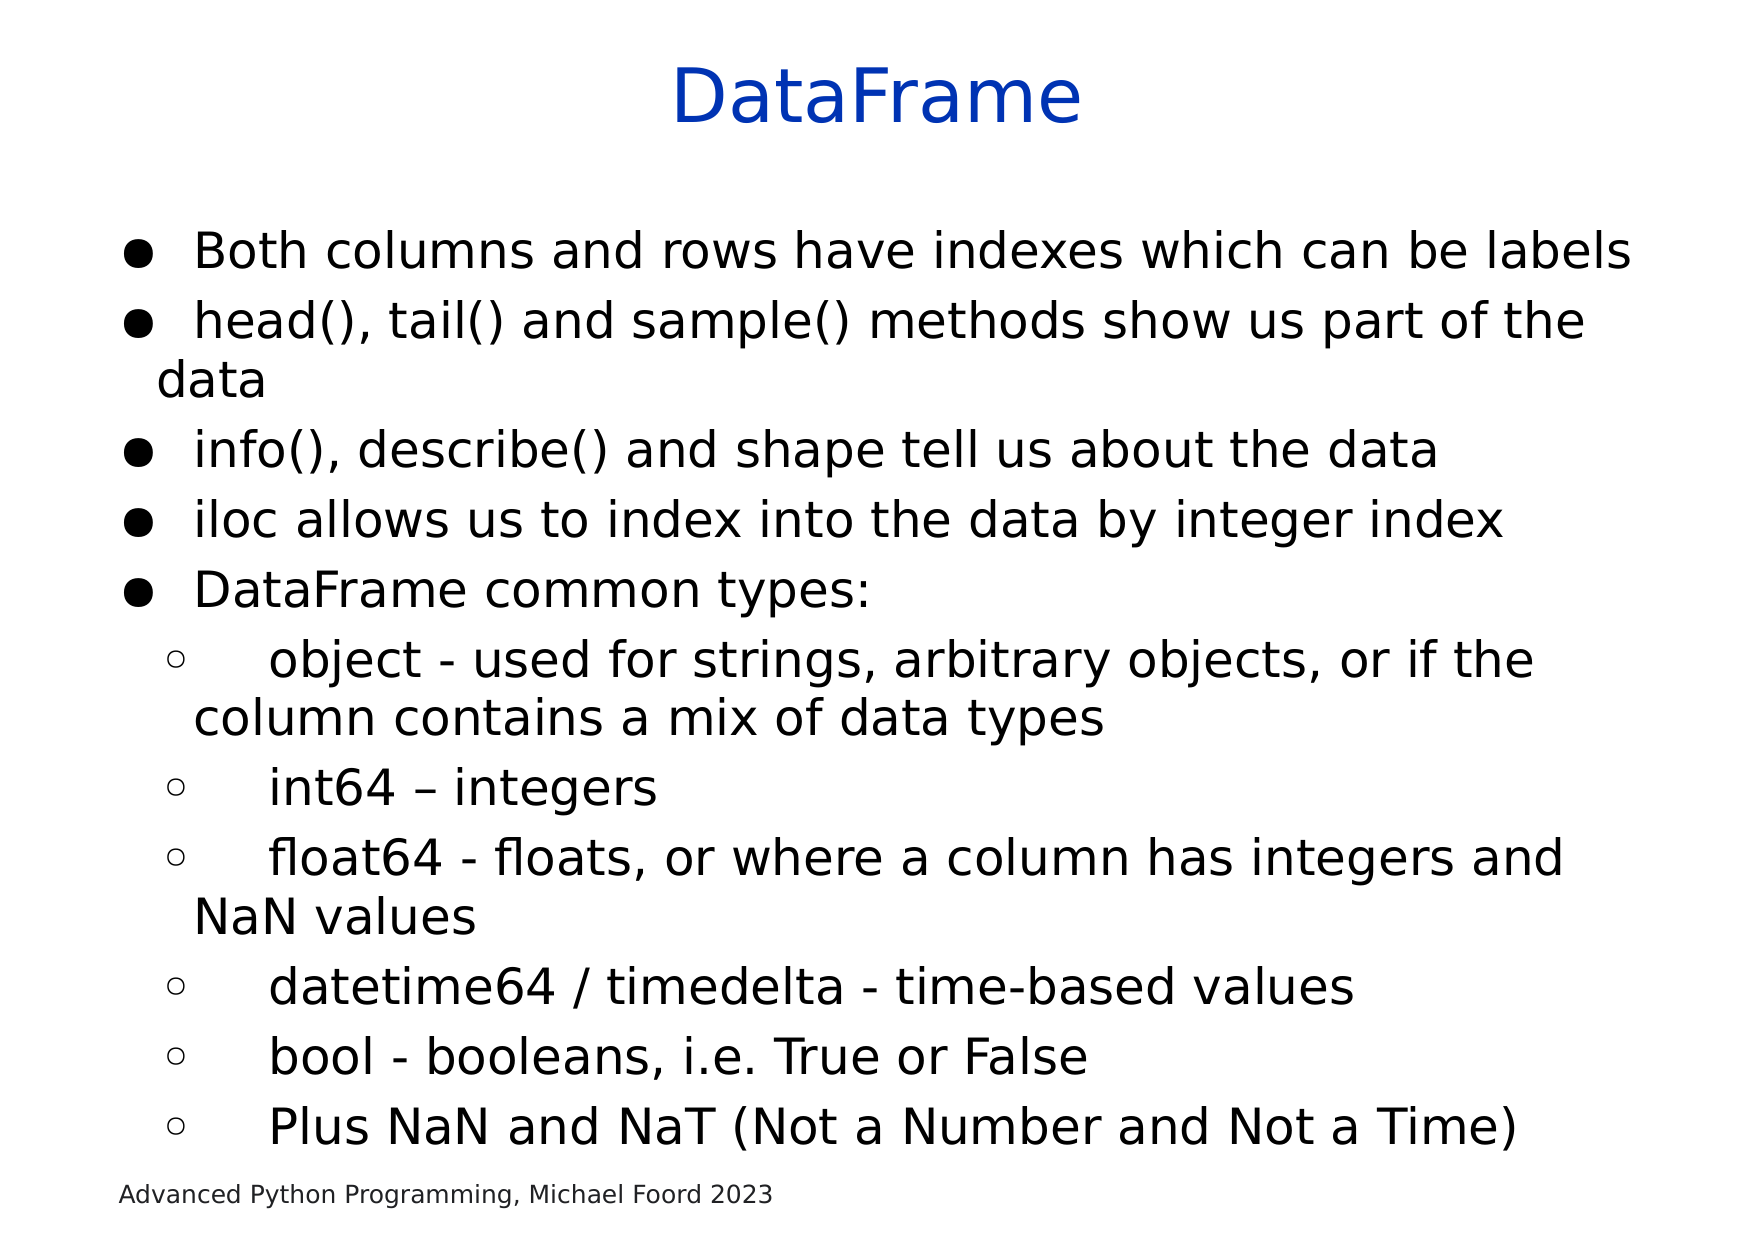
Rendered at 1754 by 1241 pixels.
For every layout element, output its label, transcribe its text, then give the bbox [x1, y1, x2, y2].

list DataFrame common types: [118, 561, 1636, 619]
list int64 – integers [156, 759, 1636, 817]
list object - used for strings, arbitrary objects, or if the column contains a mix of data types [156, 631, 1636, 747]
list Both columns and rows have indexes which can be labels [118, 222, 1636, 280]
text DataFrame [118, 53, 1636, 140]
list datetime64 / timedelta - time-based values [156, 958, 1636, 1016]
list float64 - floats, or where a column has integers and NaN values [156, 829, 1636, 946]
list head(), tail() and sample() methods show us part of the data [118, 292, 1636, 409]
list bool - booleans, i.e. True or False [156, 1028, 1636, 1086]
list info(), describe() and shape tell us about the data [118, 421, 1636, 479]
list Plus NaN and NaT (Not a Number and Not a Time) [156, 1098, 1636, 1156]
list iloc allows us to index into the data by integer index [118, 491, 1636, 549]
